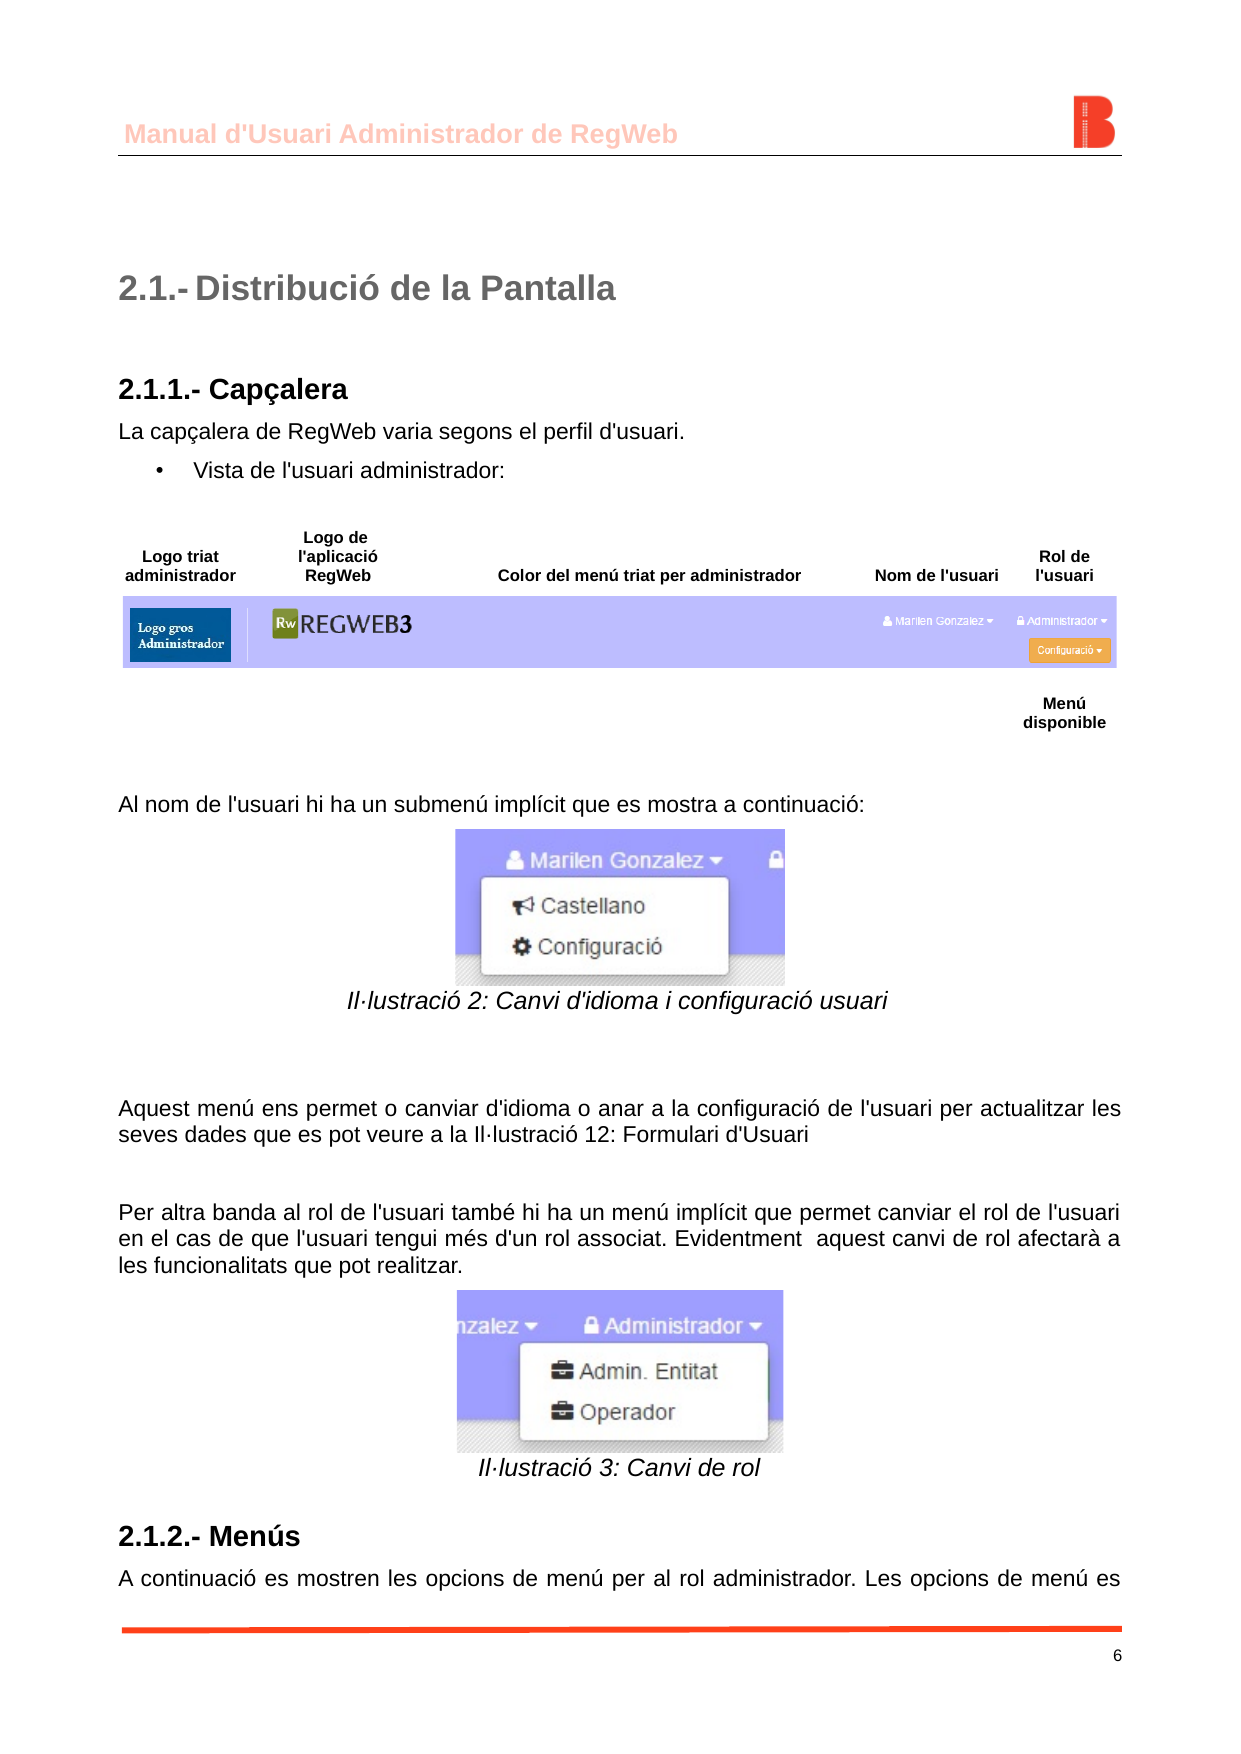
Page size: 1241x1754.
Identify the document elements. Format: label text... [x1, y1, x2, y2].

picture [1072, 94, 1117, 150]
table_header Nom de l'usuari [867, 522, 1006, 591]
text A continuació es mostren les opcions de menú per al rol administrador. Les opcions de menú es [118, 1565, 1122, 1592]
text Il·lustració 3: Canvi de rol [398, 1453, 842, 1482]
table_cell Menú disponible [1006, 689, 1122, 738]
picture [456, 1290, 784, 1453]
text La capçalera de RegWeb varia segons el perfil d'usuari. [118, 418, 1122, 444]
subtitle Distribució de la Pantalla [118, 267, 1122, 308]
list Vista de l'usuari administrador: [156, 457, 1122, 483]
text Per altra banda al rol de l'usuari també hi ha un menú implícit que permet canviar el rol de l'usuari en el cas de que l'usuari tengui més d'un rol associat. Evidentment aquest canvi de rol afectarà a les funcionalitats que pot realitzar. [118, 1199, 1122, 1278]
table_header Logo de l'aplicació RegWeb [244, 522, 432, 591]
text Aquest menú ens permet o canviar d'idioma o anar a la configuració de l'usuari per actualitzar les seves dades que es pot veure a la Il·lustració 12: Formulari d'Usuari [118, 1095, 1122, 1148]
table_cell [117, 689, 1006, 738]
text Al nom de l'usuari hi ha un submenú implícit que es mostra a continuació: [118, 791, 1122, 817]
table_header Color del menú triat per administrador [432, 522, 867, 591]
table_header Logo triat administrador [117, 522, 243, 591]
picture [455, 829, 785, 986]
subtitle Menús [118, 1519, 1122, 1553]
table_cell [117, 591, 1122, 688]
subtitle Capçalera [118, 372, 1122, 405]
table_header Rol de l'usuari [1006, 522, 1122, 591]
text Il·lustració 2: Canvi d'idioma i configuració usuari [347, 842, 894, 1015]
